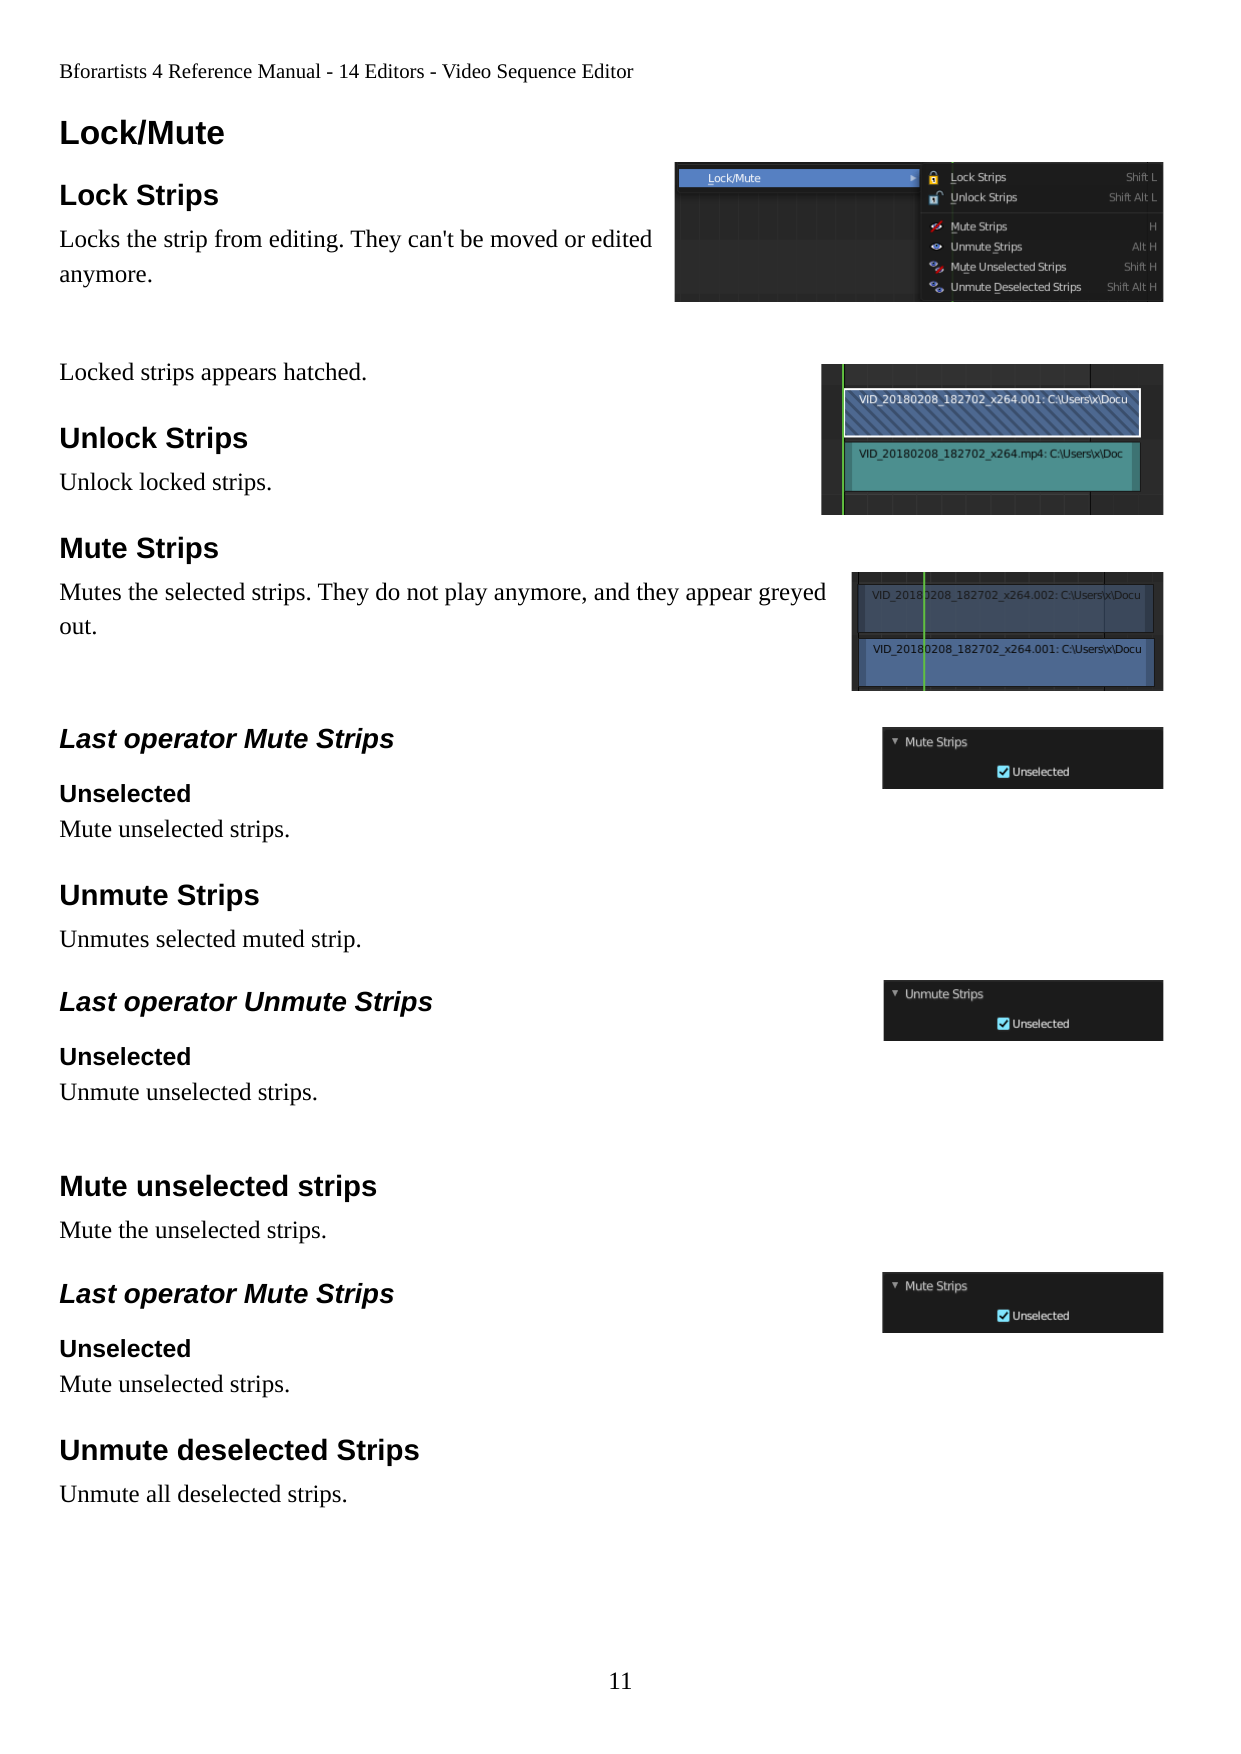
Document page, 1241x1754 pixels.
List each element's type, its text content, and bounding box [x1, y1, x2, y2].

picture [883, 980, 1164, 1041]
subtitle [1164, 178, 1181, 212]
text Locks the strip from editing. They can't be moved or edited anymore. [59, 224, 674, 288]
subtitle Unmute deselected Strips [59, 1432, 1181, 1466]
subtitle Unselected [59, 1042, 1181, 1071]
text Mutes the selected strips. They do not play anymore, and they appear greyed out. [59, 577, 851, 640]
text Locked strips appears hatched. [59, 357, 1181, 386]
subtitle Unselected [59, 779, 1181, 807]
subtitle Mute Strips [59, 531, 1181, 564]
subtitle Lock Strips [59, 178, 674, 212]
subtitle Unselected [59, 1334, 1181, 1362]
text Mute unselected strips. [59, 1369, 1181, 1397]
text Unlock locked strips. [59, 467, 821, 496]
subtitle [1164, 1277, 1181, 1309]
subtitle Last operator Unmute Strips [59, 985, 883, 1017]
text Mute unselected strips. [59, 814, 1181, 842]
subtitle Unmute Strips [59, 877, 1181, 911]
picture [882, 1272, 1164, 1333]
picture [851, 572, 1164, 691]
picture [674, 162, 1164, 302]
subtitle Lock/Mute [59, 113, 1181, 151]
subtitle Unlock Strips [59, 421, 821, 454]
text [1164, 467, 1181, 496]
text Unmute unselected strips. [59, 1077, 1181, 1106]
picture [821, 364, 1164, 515]
subtitle [1164, 421, 1181, 454]
subtitle Last operator Mute Strips [59, 1277, 882, 1309]
text Mute the unselected strips. [59, 1216, 1181, 1244]
subtitle Mute unselected strips [59, 1169, 1181, 1203]
subtitle Last operator Mute Strips [59, 722, 1181, 754]
subtitle [1164, 985, 1181, 1017]
text Unmutes selected muted strip. [59, 924, 1181, 952]
picture [882, 727, 1164, 789]
text Unmute all deselected strips. [59, 1479, 1181, 1507]
